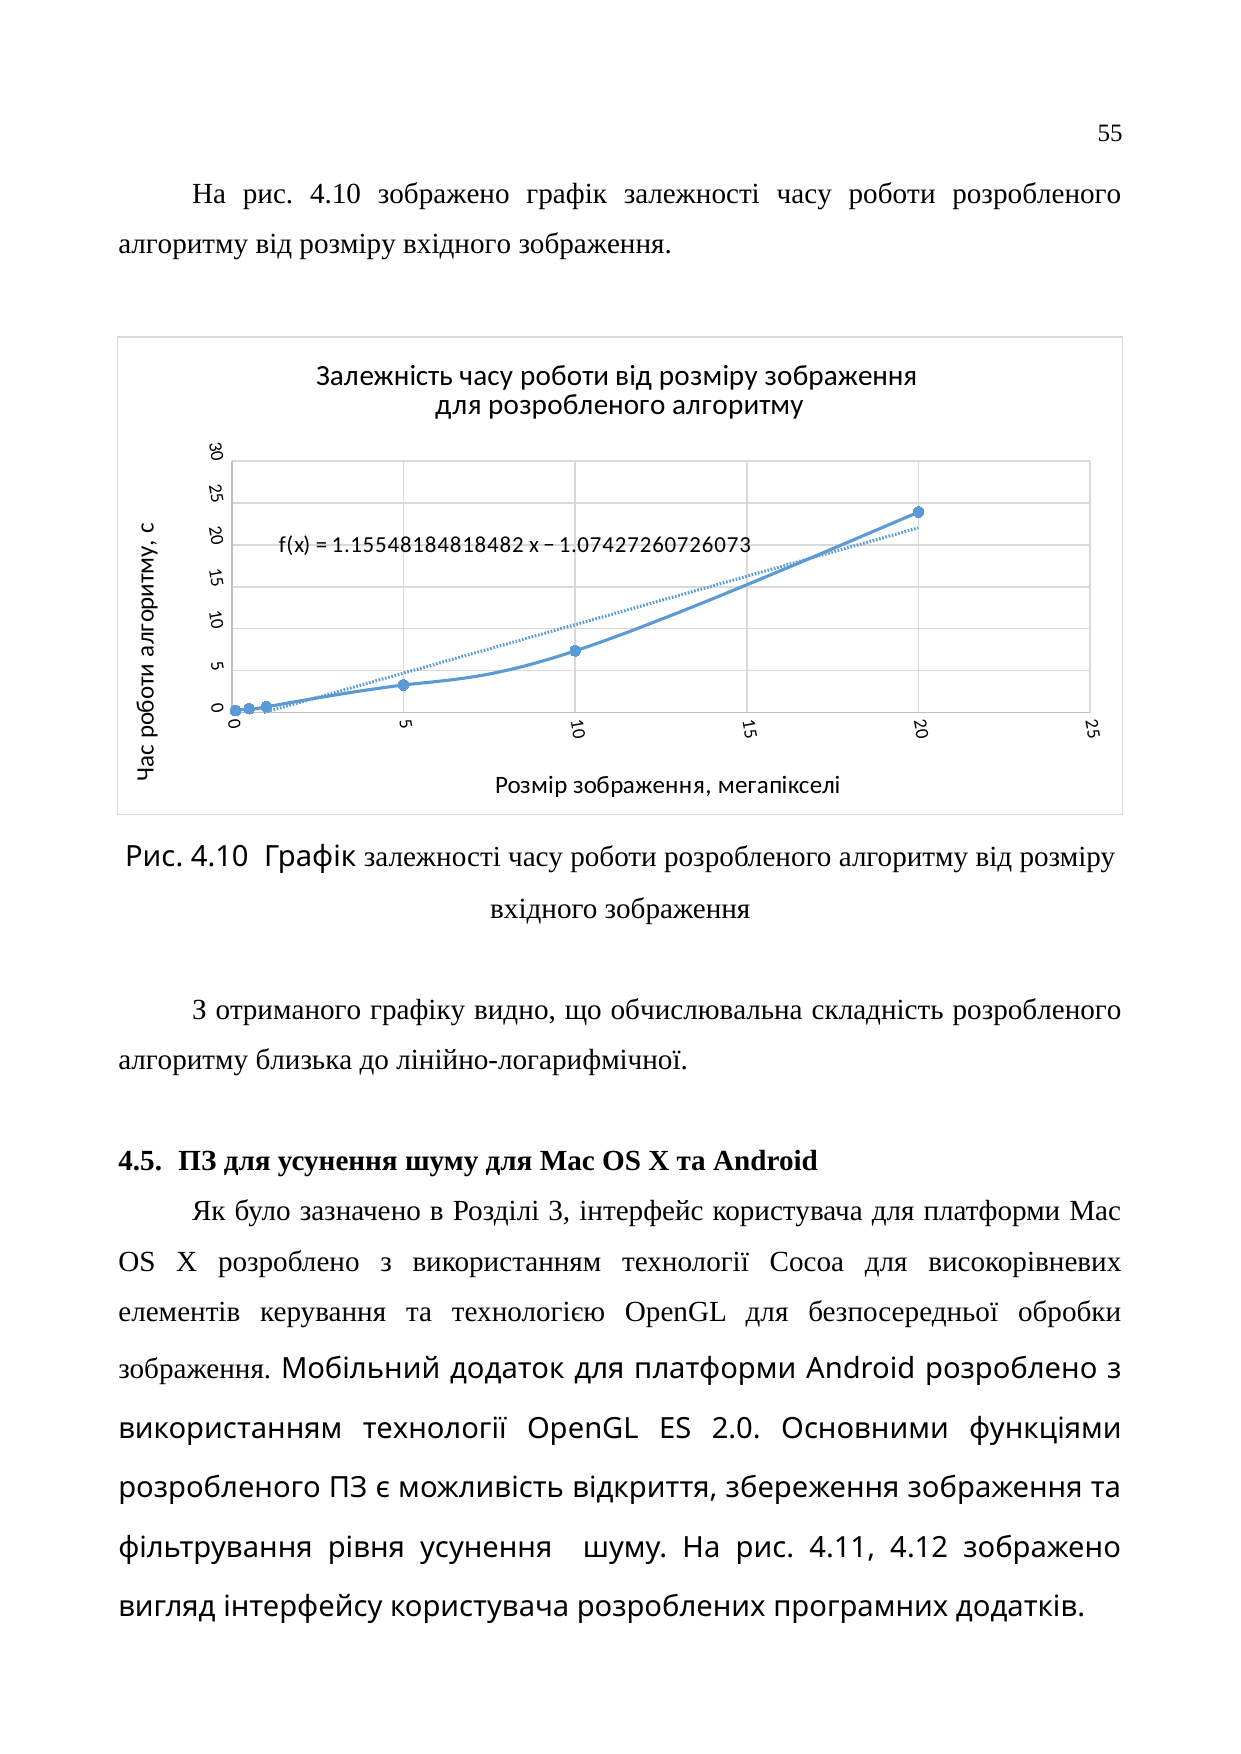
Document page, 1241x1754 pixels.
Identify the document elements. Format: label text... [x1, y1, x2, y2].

text Як було зазначено в Розділі 3, інтерфейс користувача для платформи Mac OS X розроблено з використанням технології Cocoa для високорівневих елементів керування та технологією OpenGL для безпосередньої обробки зображення. Мобільний додаток для платформи Android розроблено з використанням технології OpenGL ES 2.0. Основними функціями розробленого ПЗ є можливість відкриття, збереження зображення та фільтрування рівня усунення шуму. На рис. 4.11, 4.12 зображено вигляд інтерфейсу користувача розроблених програмних додатків. [118, 1193, 1122, 1625]
subtitle 4.5. ПЗ для усунення шуму для Mac OS X та Android [118, 1143, 1122, 1177]
text На рис. 4.10 зображено графік залежності часу роботи розробленого алгоритму від розміру вхідного зображення. [118, 176, 1122, 260]
text Рис. 4.10 Графік залежності часу роботи розробленого алгоритму від розміру вхідного зображення [118, 815, 1122, 925]
text З отриманого графіку видно, що обчислювальна складність розробленого алгоритму близька до лінійно-логарифмічної. [118, 992, 1122, 1076]
